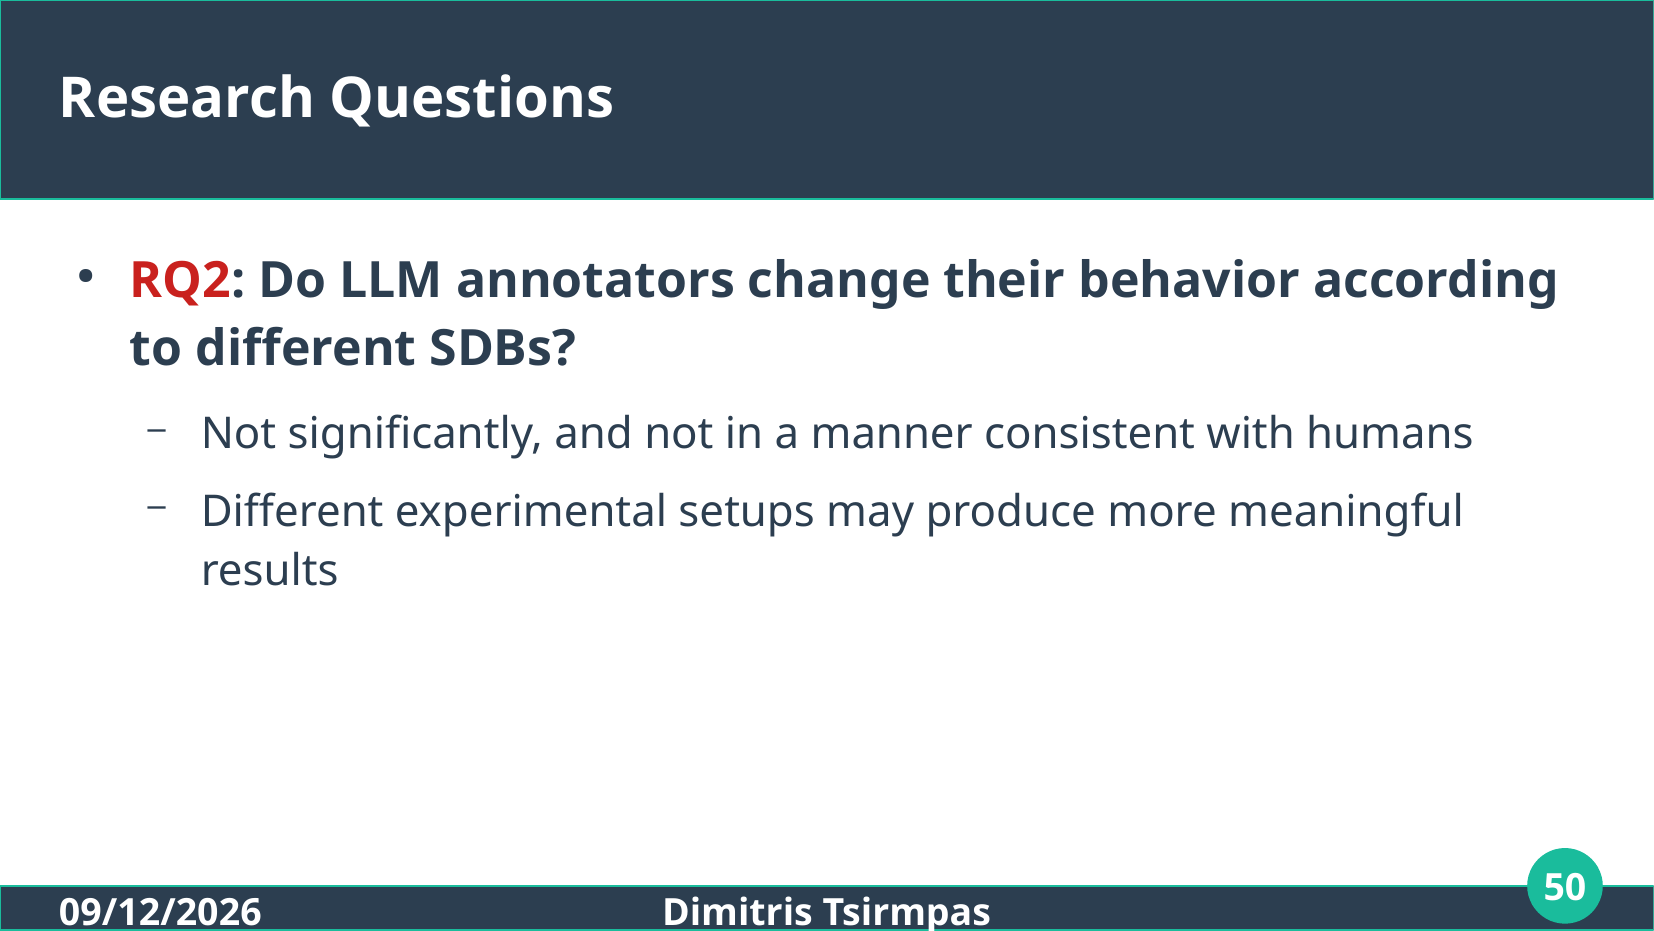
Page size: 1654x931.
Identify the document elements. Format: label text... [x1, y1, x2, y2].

list RQ2: Do LLM annotators change their behavior according to different SDBs? Not significantly, and not in a manner consistent with humans Different experimental setups may produce more meaningful results [59, 243, 1595, 864]
title Research Questions [59, 37, 1595, 155]
